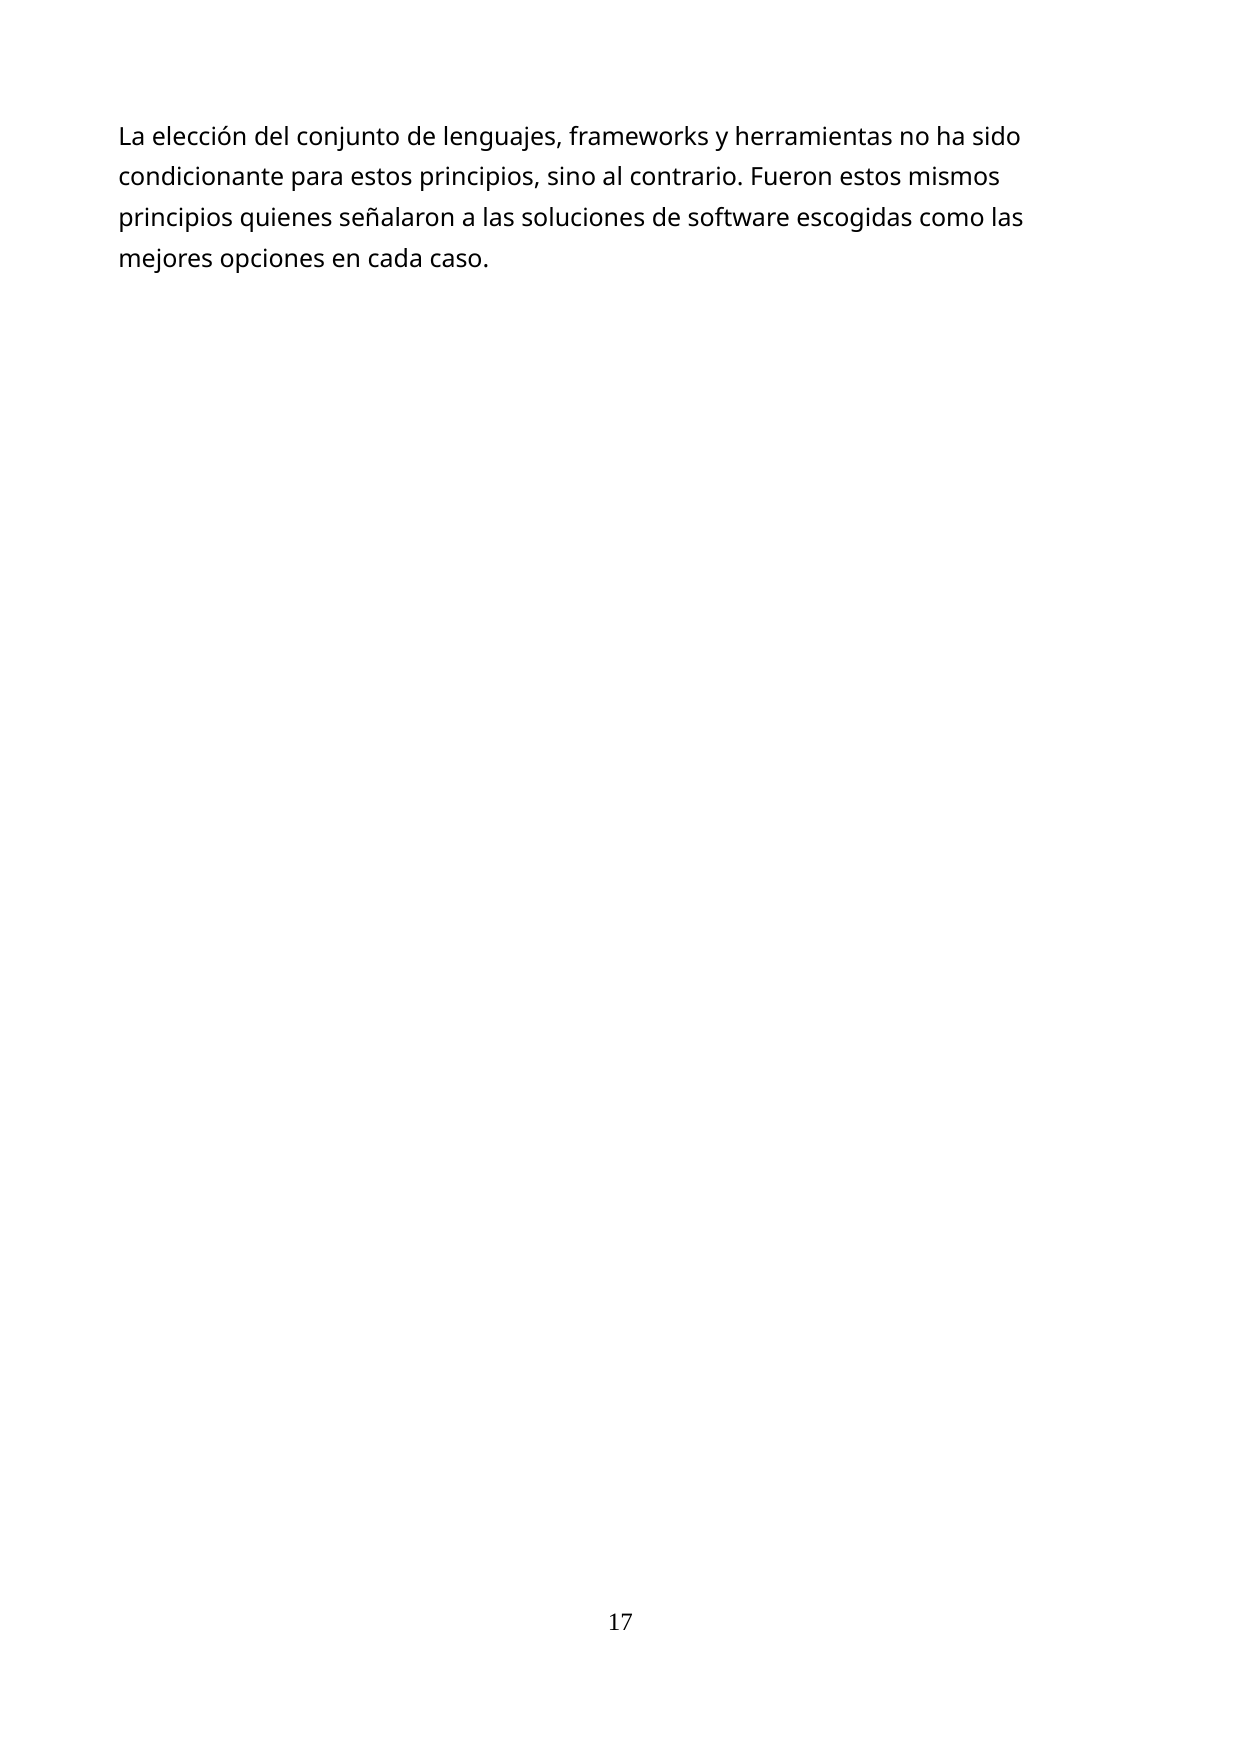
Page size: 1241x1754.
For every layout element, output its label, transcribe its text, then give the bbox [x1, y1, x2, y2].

text La elección del conjunto de lenguajes, frameworks y herramientas no ha sido condicionante para estos principios, sino al contrario. Fueron estos mismos principios quienes señalaron a las soluciones de software escogidas como las mejores opciones en cada caso. [118, 118, 1122, 275]
